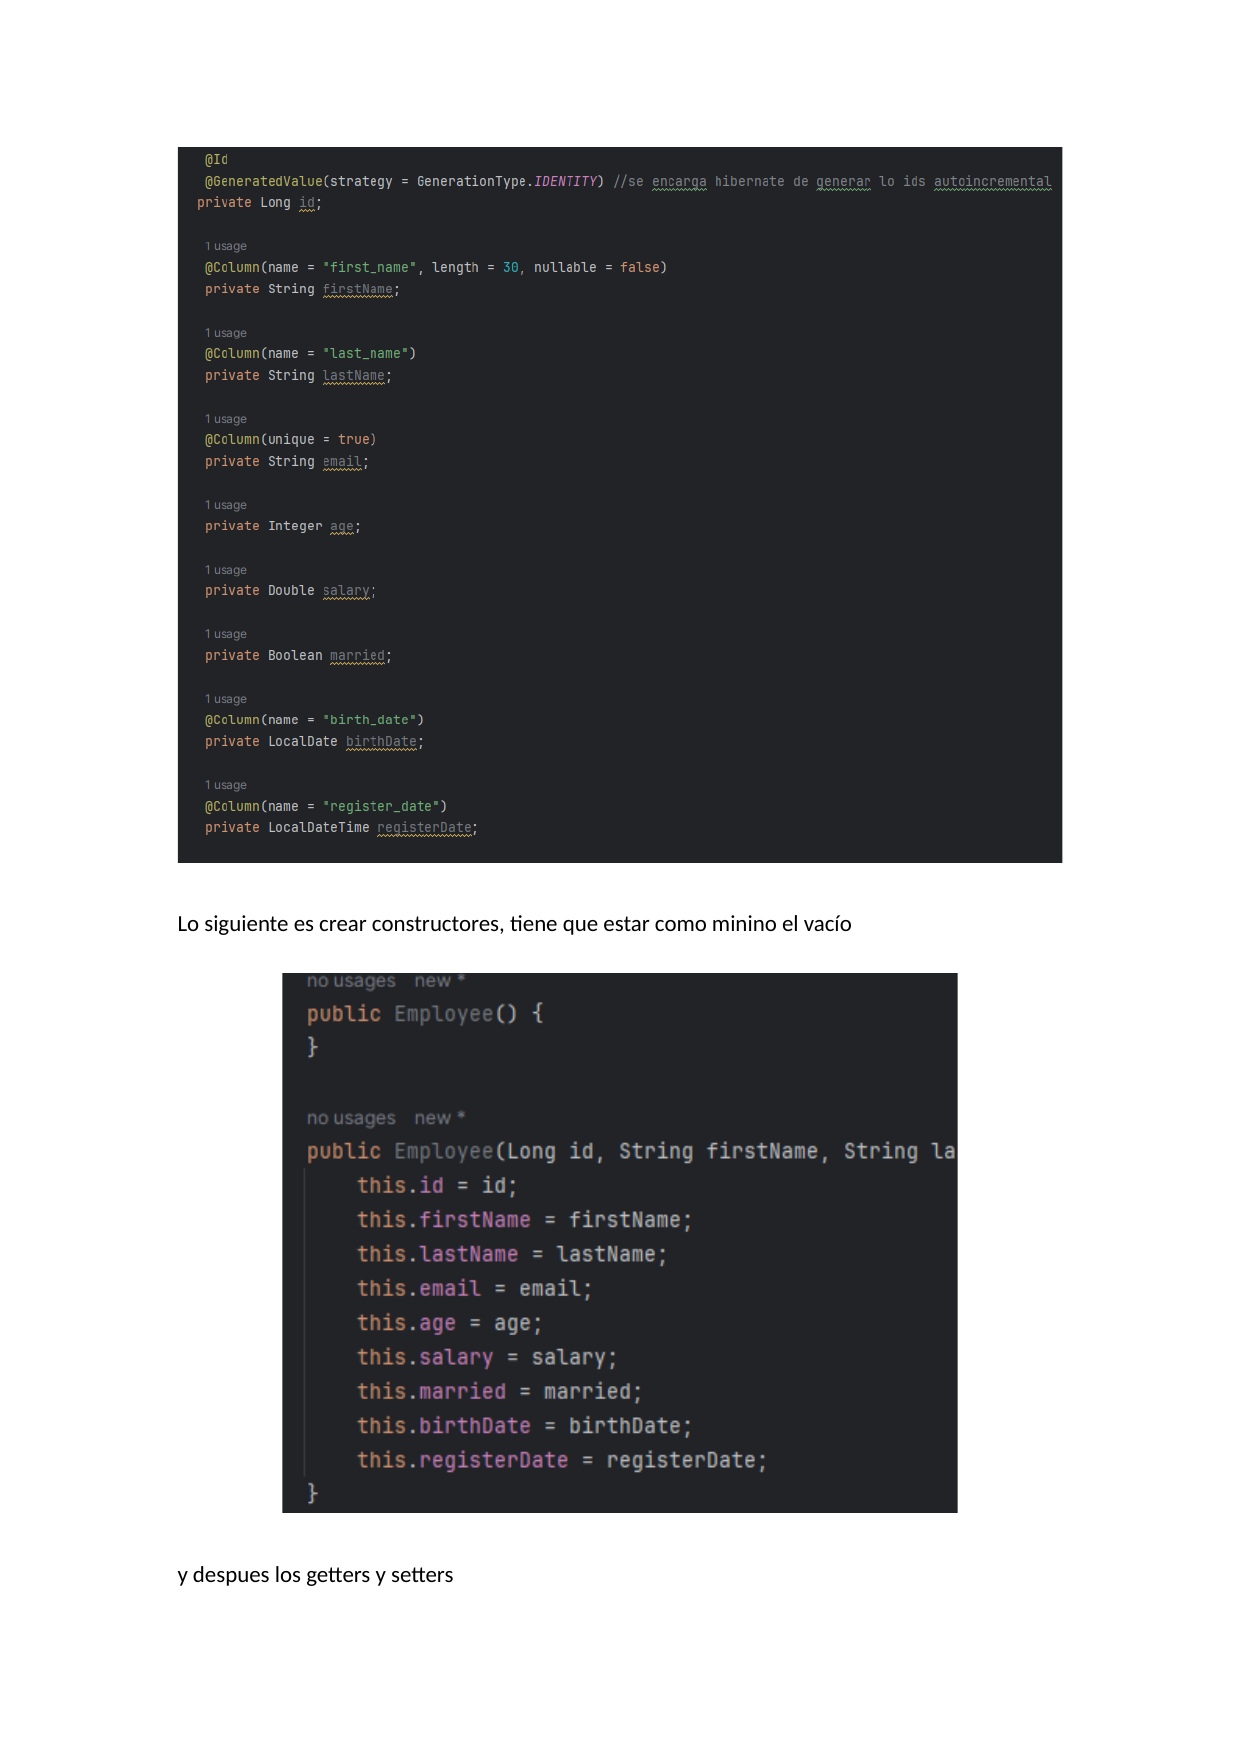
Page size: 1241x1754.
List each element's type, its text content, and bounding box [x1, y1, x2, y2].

text y despues los getters y setters [177, 1560, 1063, 1588]
text Lo siguiente es crear constructores, tiene que estar como minino el vacío [177, 909, 1063, 937]
